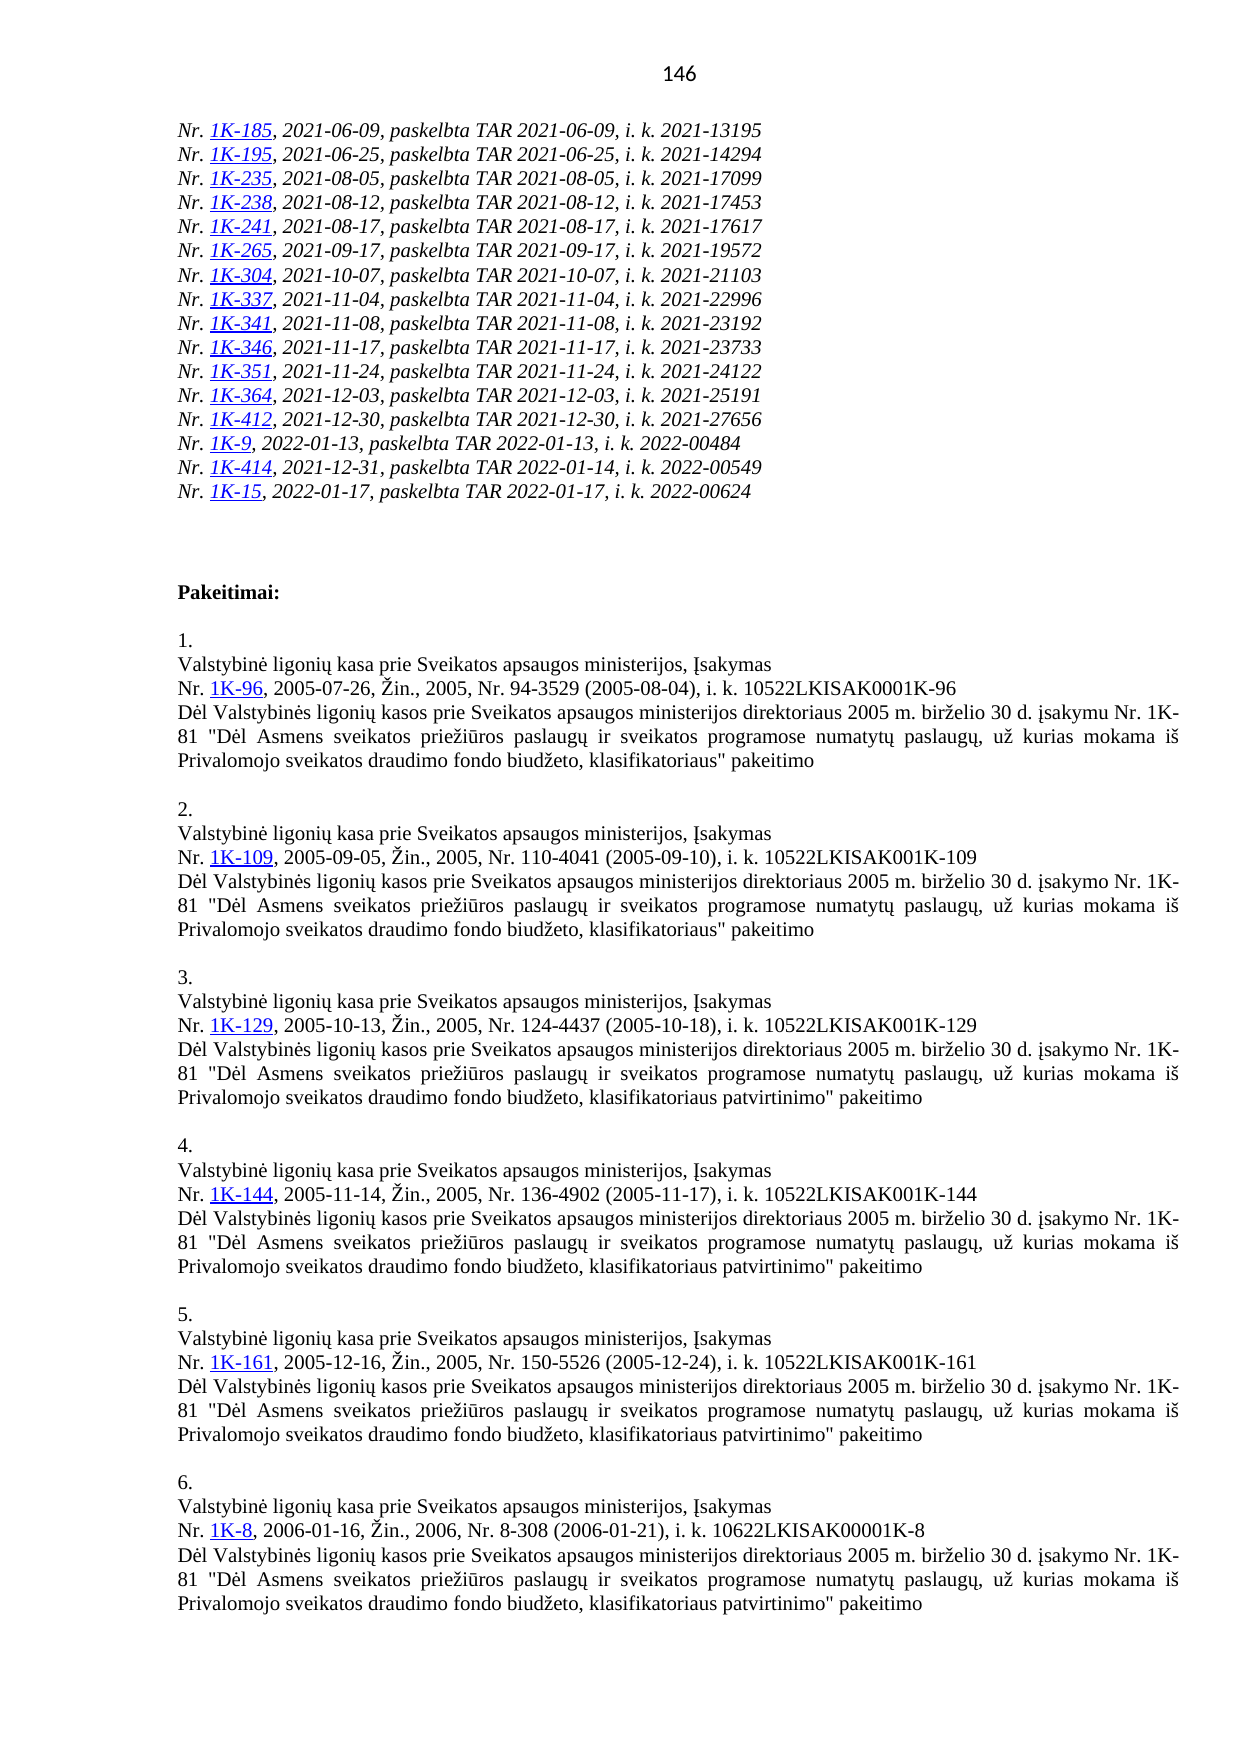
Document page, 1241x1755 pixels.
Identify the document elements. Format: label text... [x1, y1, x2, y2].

text Nr. 1K-15, 2022-01-17, paskelbta TAR 2022-01-17, i. k. 2022-00624 [177, 479, 1181, 503]
text Nr. 1K-238, 2021-08-12, paskelbta TAR 2021-08-12, i. k. 2021-17453 [177, 190, 1181, 214]
text 1. [177, 628, 1181, 652]
text Nr. 1K-185, 2021-06-09, paskelbta TAR 2021-06-09, i. k. 2021-13195 [177, 118, 1181, 142]
text Valstybinė ligonių kasa prie Sveikatos apsaugos ministerijos, Įsakymas [177, 1326, 1181, 1350]
text Nr. 1K-364, 2021-12-03, paskelbta TAR 2021-12-03, i. k. 2021-25191 [177, 383, 1181, 407]
text Valstybinė ligonių kasa prie Sveikatos apsaugos ministerijos, Įsakymas [177, 989, 1181, 1013]
text Nr. 1K-304, 2021-10-07, paskelbta TAR 2021-10-07, i. k. 2021-21103 [177, 262, 1181, 287]
text Nr. 1K-412, 2021-12-30, paskelbta TAR 2021-12-30, i. k. 2021-27656 [177, 407, 1181, 431]
text Nr. 1K-129, 2005-10-13, Žin., 2005, Nr. 124-4437 (2005-10-18), i. k. 10522LKISAK001K-129 [177, 1013, 1181, 1037]
text 4. [177, 1133, 1181, 1157]
text Nr. 1K-337, 2021-11-04, paskelbta TAR 2021-11-04, i. k. 2021-22996 [177, 287, 1181, 311]
text Nr. 1K-241, 2021-08-17, paskelbta TAR 2021-08-17, i. k. 2021-17617 [177, 214, 1181, 238]
text Dėl Valstybinės ligonių kasos prie Sveikatos apsaugos ministerijos direktoriaus 2005 m. birželio 30 d. įsakymo Nr. 1K-81 "Dėl Asmens sveikatos priežiūros paslaugų ir sveikatos programose numatytų paslaugų, už kurias mokama iš Privalomojo sveikatos draudimo fondo biudžeto, klasifikatoriaus patvirtinimo" pakeitimo [177, 1037, 1181, 1109]
text Dėl Valstybinės ligonių kasos prie Sveikatos apsaugos ministerijos direktoriaus 2005 m. birželio 30 d. įsakymo Nr. 1K-81 "Dėl Asmens sveikatos priežiūros paslaugų ir sveikatos programose numatytų paslaugų, už kurias mokama iš Privalomojo sveikatos draudimo fondo biudžeto, klasifikatoriaus" pakeitimo [177, 869, 1181, 941]
text Nr. 1K-346, 2021-11-17, paskelbta TAR 2021-11-17, i. k. 2021-23733 [177, 335, 1181, 359]
text 3. [177, 965, 1181, 989]
text 6. [177, 1470, 1181, 1494]
text Nr. 1K-414, 2021-12-31, paskelbta TAR 2022-01-14, i. k. 2022-00549 [177, 455, 1181, 479]
text Nr. 1K-96, 2005-07-26, Žin., 2005, Nr. 94-3529 (2005-08-04), i. k. 10522LKISAK0001K-96 [177, 676, 1181, 700]
text Nr. 1K-161, 2005-12-16, Žin., 2005, Nr. 150-5526 (2005-12-24), i. k. 10522LKISAK001K-161 [177, 1350, 1181, 1374]
text Valstybinė ligonių kasa prie Sveikatos apsaugos ministerijos, Įsakymas [177, 821, 1181, 845]
text Nr. 1K-144, 2005-11-14, Žin., 2005, Nr. 136-4902 (2005-11-17), i. k. 10522LKISAK001K-144 [177, 1182, 1181, 1206]
text Nr. 1K-341, 2021-11-08, paskelbta TAR 2021-11-08, i. k. 2021-23192 [177, 311, 1181, 335]
text Valstybinė ligonių kasa prie Sveikatos apsaugos ministerijos, Įsakymas [177, 652, 1181, 676]
text Nr. 1K-235, 2021-08-05, paskelbta TAR 2021-08-05, i. k. 2021-17099 [177, 166, 1181, 190]
text 5. [177, 1302, 1181, 1326]
text Dėl Valstybinės ligonių kasos prie Sveikatos apsaugos ministerijos direktoriaus 2005 m. birželio 30 d. įsakymo Nr. 1K-81 "Dėl Asmens sveikatos priežiūros paslaugų ir sveikatos programose numatytų paslaugų, už kurias mokama iš Privalomojo sveikatos draudimo fondo biudžeto, klasifikatoriaus patvirtinimo" pakeitimo [177, 1206, 1181, 1278]
text Pakeitimai: [177, 580, 1181, 604]
text Dėl Valstybinės ligonių kasos prie Sveikatos apsaugos ministerijos direktoriaus 2005 m. birželio 30 d. įsakymu Nr. 1K-81 "Dėl Asmens sveikatos priežiūros paslaugų ir sveikatos programose numatytų paslaugų, už kurias mokama iš Privalomojo sveikatos draudimo fondo biudžeto, klasifikatoriaus" pakeitimo [177, 700, 1181, 772]
text 2. [177, 797, 1181, 821]
text Dėl Valstybinės ligonių kasos prie Sveikatos apsaugos ministerijos direktoriaus 2005 m. birželio 30 d. įsakymo Nr. 1K- 81 "Dėl Asmens sveikatos priežiūros paslaugų ir sveikatos programose numatytų paslaugų, už kurias mokama iš Privalomojo sveikatos draudimo fondo biudžeto, klasifikatoriaus patvirtinimo" pakeitimo [177, 1542, 1181, 1615]
text Dėl Valstybinės ligonių kasos prie Sveikatos apsaugos ministerijos direktoriaus 2005 m. birželio 30 d. įsakymo Nr. 1K-81 "Dėl Asmens sveikatos priežiūros paslaugų ir sveikatos programose numatytų paslaugų, už kurias mokama iš Privalomojo sveikatos draudimo fondo biudžeto, klasifikatoriaus patvirtinimo" pakeitimo [177, 1374, 1181, 1446]
text Nr. 1K-351, 2021-11-24, paskelbta TAR 2021-11-24, i. k. 2021-24122 [177, 359, 1181, 383]
text Valstybinė ligonių kasa prie Sveikatos apsaugos ministerijos, Įsakymas [177, 1157, 1181, 1182]
text Nr. 1K-109, 2005-09-05, Žin., 2005, Nr. 110-4041 (2005-09-10), i. k. 10522LKISAK001K-109 [177, 845, 1181, 869]
text Nr. 1K-265, 2021-09-17, paskelbta TAR 2021-09-17, i. k. 2021-19572 [177, 238, 1181, 262]
text Valstybinė ligonių kasa prie Sveikatos apsaugos ministerijos, Įsakymas [177, 1494, 1181, 1518]
text Nr. 1K-195, 2021-06-25, paskelbta TAR 2021-06-25, i. k. 2021-14294 [177, 142, 1181, 166]
text Nr. 1K-9, 2022-01-13, paskelbta TAR 2022-01-13, i. k. 2022-00484 [177, 431, 1181, 455]
text Nr. 1K-8, 2006-01-16, Žin., 2006, Nr. 8-308 (2006-01-21), i. k. 10622LKISAK00001K-8 [177, 1518, 1181, 1542]
